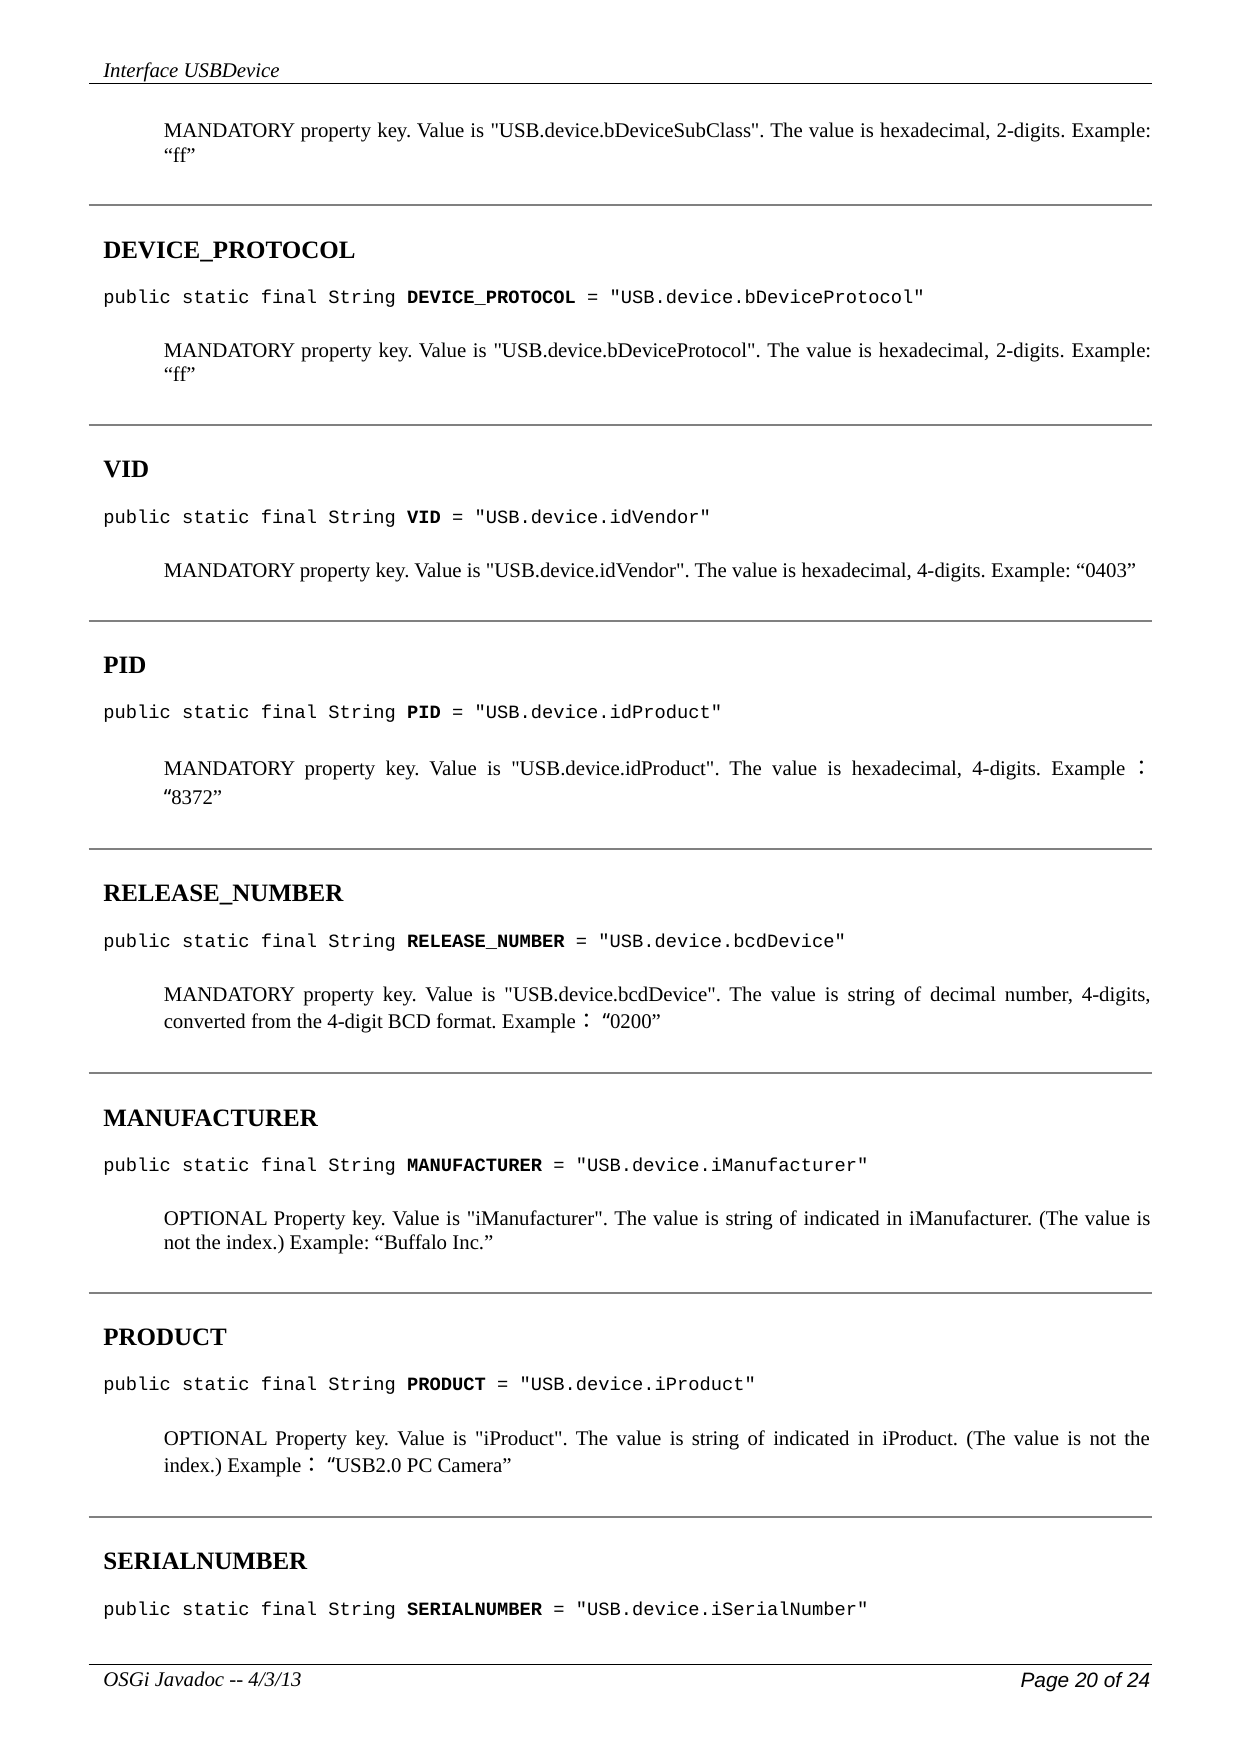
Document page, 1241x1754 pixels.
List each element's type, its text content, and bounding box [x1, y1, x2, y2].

text MANDATORY property key. Value is "USB.device.idVendor". The value is hexadecimal, 4-digits. Example: “0403” [163, 558, 1152, 582]
text public static final String PID = "USB.device.idProduct" [88, 703, 1152, 724]
subtitle PRODUCT [88, 1322, 1152, 1351]
text OPTIONAL Property key. Value is "iManufacturer". The value is string of indicated in iManufacturer. (The value is not the index.) Example: “Buffalo Inc.” [163, 1206, 1152, 1254]
subtitle PID [88, 650, 1152, 679]
subtitle DEVICE_PROTOCOL [88, 235, 1152, 263]
text OPTIONAL Property key. Value is "iProduct". The value is string of indicated in iProduct. (The value is not the index.) Example： “USB2.0 PC Camera” [163, 1426, 1152, 1478]
text public static final String VID = "USB.device.idVendor" [88, 507, 1152, 529]
subtitle SERIALNUMBER [88, 1546, 1152, 1575]
text MANDATORY property key. Value is "USB.device.bDeviceSubClass". The value is hexadecimal, 2-digits. Example: “ff” [163, 118, 1152, 167]
text public static final String RELEASE_NUMBER = "USB.device.bcdDevice" [88, 931, 1152, 953]
text public static final String DEVICE_PROTOCOL = "USB.device.bDeviceProtocol" [88, 288, 1152, 309]
subtitle VID [88, 454, 1152, 483]
text MANDATORY property key. Value is "USB.device.bDeviceProtocol". The value is hexadecimal, 2-digits. Example: “ff” [163, 338, 1152, 386]
text MANDATORY property key. Value is "USB.device.bcdDevice". The value is string of decimal number, 4-digits, converted from the 4-digit BCD format. Example： “0200” [163, 982, 1152, 1034]
subtitle RELEASE_NUMBER [88, 878, 1152, 907]
subtitle MANUFACTURER [88, 1103, 1152, 1131]
text public static final String PRODUCT = "USB.device.iProduct" [88, 1375, 1152, 1396]
text public static final String MANUFACTURER = "USB.device.iManufacturer" [88, 1156, 1152, 1177]
text public static final String SERIALNUMBER = "USB.device.iSerialNumber" [88, 1599, 1152, 1621]
text MANDATORY property key. Value is "USB.device.idProduct". The value is hexadecimal, 4-digits. Example： “8372” [163, 753, 1152, 810]
